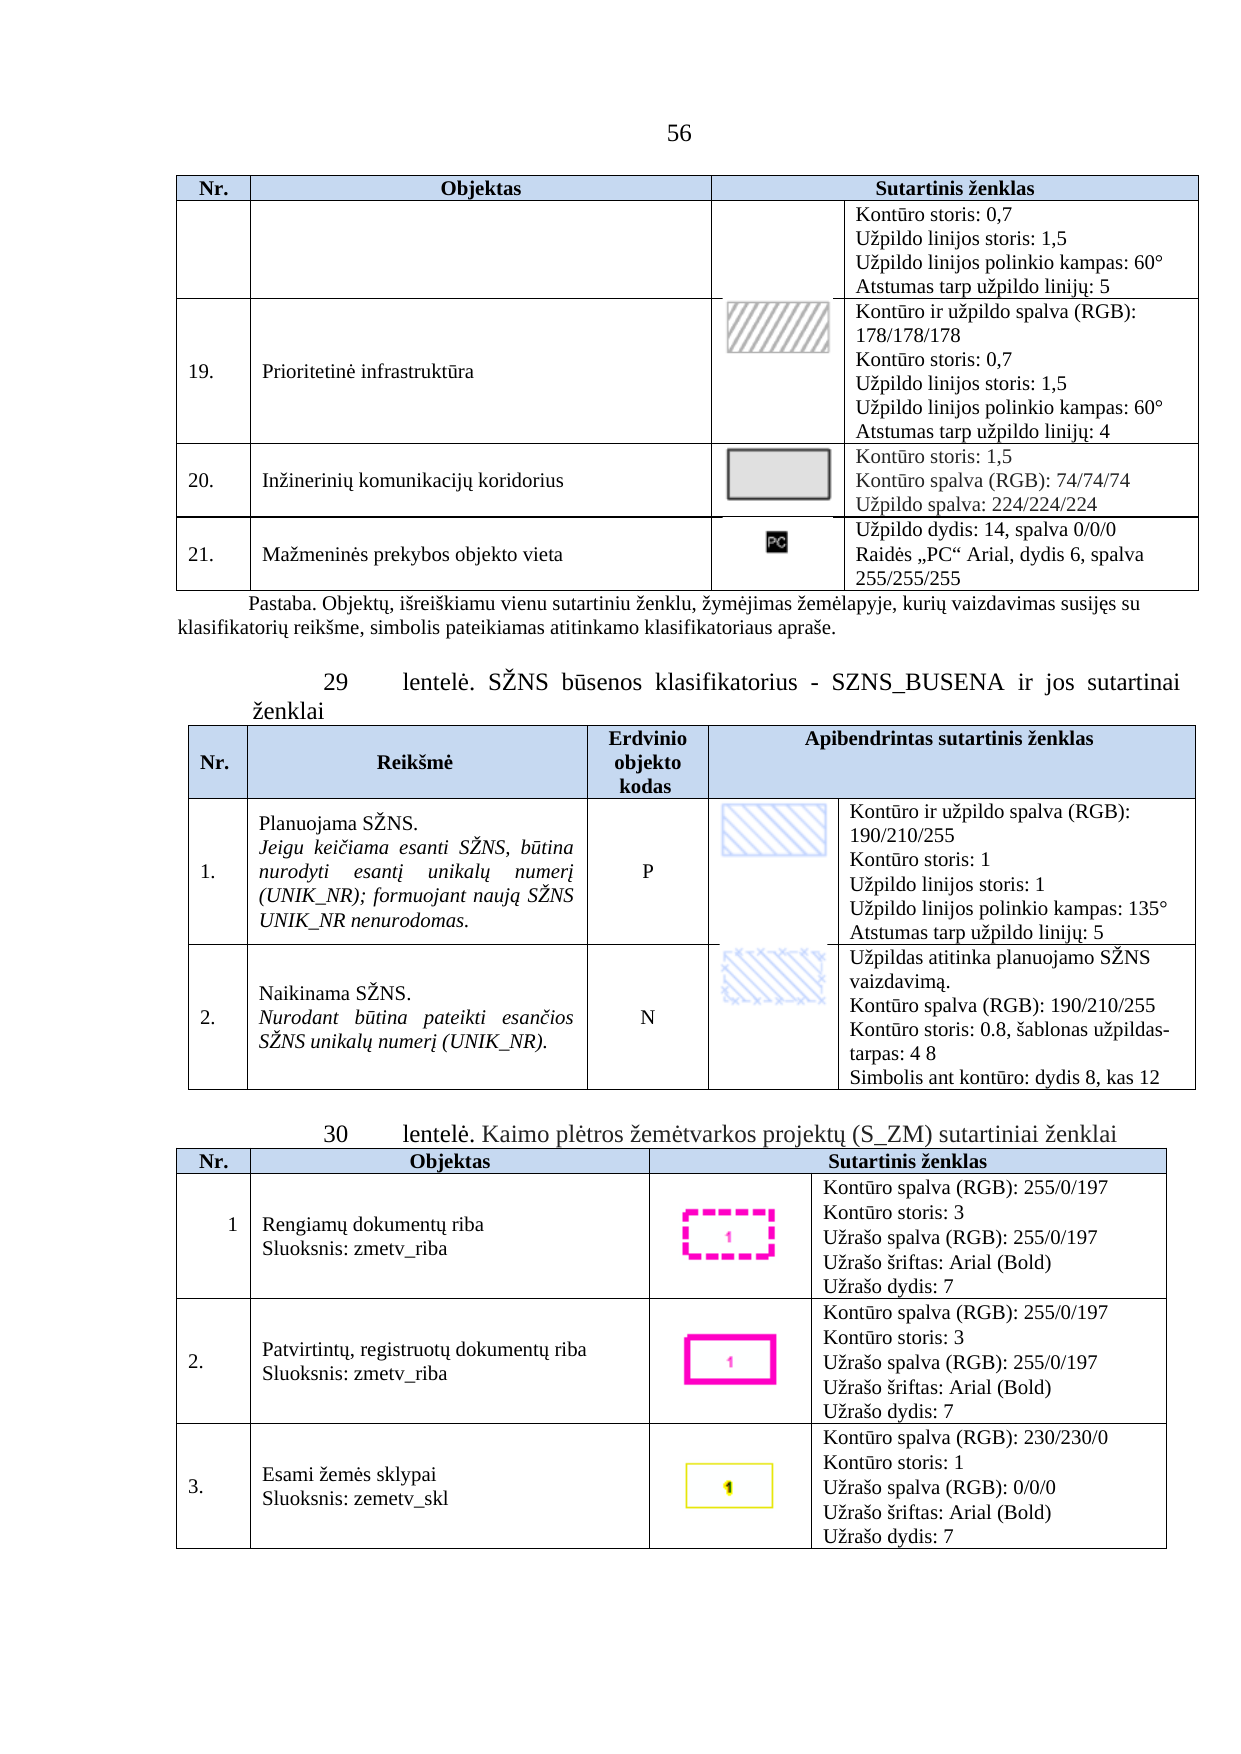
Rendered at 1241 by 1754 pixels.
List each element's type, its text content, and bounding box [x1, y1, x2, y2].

table_header Sutartinis ženklas [712, 176, 1198, 200]
table_cell P [588, 799, 708, 944]
table_cell 19. [177, 299, 250, 443]
table_header Nr. [177, 1149, 250, 1173]
table_cell N [588, 945, 708, 1089]
table_cell 2. [189, 945, 247, 1089]
table_cell Inžinerinių komunikacijų koridorius [251, 444, 711, 516]
table_cell [650, 1424, 811, 1548]
table_cell Kontūro storis: 0,7 Užpildo linijos storis: 1,5 Užpildo linijos polinkio kampas: 60° Atstumas tarp užpildo linijų: 5 [845, 201, 1198, 298]
table_header Objektas [251, 176, 711, 200]
table_header Objektas [251, 1149, 649, 1173]
table_cell Patvirtintų, registruotų dokumentų riba Sluoksnis: zmetv_riba [251, 1299, 649, 1423]
table_cell 21. [177, 518, 250, 589]
table_cell [177, 201, 250, 298]
text 30 lentelė. Kaimo plėtros žemėtvarkos projektų (S_ZM) sutartiniai ženklai [252, 1119, 1181, 1148]
table_cell Mažmeninės prekybos objekto vieta [251, 518, 711, 589]
table_header Reikšmė [248, 726, 587, 798]
table_cell Kontūro spalva (RGB): 255/0/197 Kontūro storis: 3 Užrašo spalva (RGB): 255/0/197 Užrašo šriftas: Arial (Bold) Užrašo dydis: 7 [812, 1174, 1166, 1298]
table_cell Užpildo dydis: 14, spalva 0/0/0 Raidės „PC“ Arial, dydis 6, spalva 255/255/255 [845, 518, 1198, 589]
table_cell Užpildas atitinka planuojamo SŽNS vaizdavimą. Kontūro spalva (RGB): 190/210/255 Kontūro storis: 0.8, šablonas užpildas-tarpas: 4 8 Simbolis ant kontūro: dydis 8, kas 12 [839, 945, 1195, 1089]
table_cell Kontūro spalva (RGB): 255/0/197 Kontūro storis: 3 Užrašo spalva (RGB): 255/0/197 Užrašo šriftas: Arial (Bold) Užrašo dydis: 7 [812, 1299, 1166, 1423]
table_cell [251, 201, 711, 298]
table_cell 3. [177, 1424, 250, 1548]
table_cell Kontūro ir užpildo spalva (RGB): 190/210/255 Kontūro storis: 1 Užpildo linijos storis: 1 Užpildo linijos polinkio kampas: 135° Atstumas tarp užpildo linijų: 5 [839, 799, 1195, 944]
table_cell [709, 799, 838, 944]
table_cell Naikinama SŽNS. Nurodant būtina pateikti esančios SŽNS unikalų numerį (UNIK_NR). [248, 945, 587, 1089]
table_cell [709, 945, 838, 1089]
table_cell [650, 1174, 811, 1298]
table_cell Prioritetinė infrastruktūra [251, 299, 711, 443]
table_cell [712, 299, 844, 443]
table_header Apibendrintas sutartinis ženklas [709, 726, 1195, 798]
table_cell 2. [177, 1299, 250, 1423]
table_cell [712, 444, 844, 516]
table_cell [712, 201, 844, 298]
table_cell Esami žemės sklypai Sluoksnis: zemetv_skl [251, 1424, 649, 1548]
table_cell Kontūro ir užpildo spalva (RGB): 178/178/178 Kontūro storis: 0,7 Užpildo linijos storis: 1,5 Užpildo linijos polinkio kampas: 60° Atstumas tarp užpildo linijų: 4 [845, 299, 1198, 443]
table_header Sutartinis ženklas [650, 1149, 1166, 1173]
table_header Nr. [177, 176, 250, 200]
text 29 lentelė. SŽNS būsenos klasifikatorius - SZNS_BUSENA ir jos sutartinai ženklai [252, 667, 1181, 725]
table_cell [712, 518, 844, 589]
table_cell 1. [189, 799, 247, 944]
table_header Nr. [189, 726, 247, 798]
table_cell Kontūro spalva (RGB): 230/230/0 Kontūro storis: 1 Užrašo spalva (RGB): 0/0/0 Užrašo šriftas: Arial (Bold) Užrašo dydis: 7 [812, 1424, 1166, 1548]
table_cell Rengiamų dokumentų riba Sluoksnis: zmetv_riba [251, 1174, 649, 1298]
table_header Erdvinio objekto kodas [588, 726, 708, 798]
table_cell 1. [177, 1174, 250, 1298]
table_cell [650, 1299, 811, 1423]
table_cell Planuojama SŽNS. Jeigu keičiama esanti SŽNS, būtina nurodyti esantį unikalų numerį (UNIK_NR); formuojant naują SŽNS UNIK_NR nenurodomas. [248, 799, 587, 944]
table_cell 20. [177, 444, 250, 516]
text Pastaba. Objektų, išreiškiamu vienu sutartiniu ženklu, žymėjimas žemėlapyje, kurių vaizdavimas susijęs su klasifikatorių reikšme, simbolis pateikiamas atitinkamo klasifikatoriaus apraše. [177, 591, 1181, 639]
